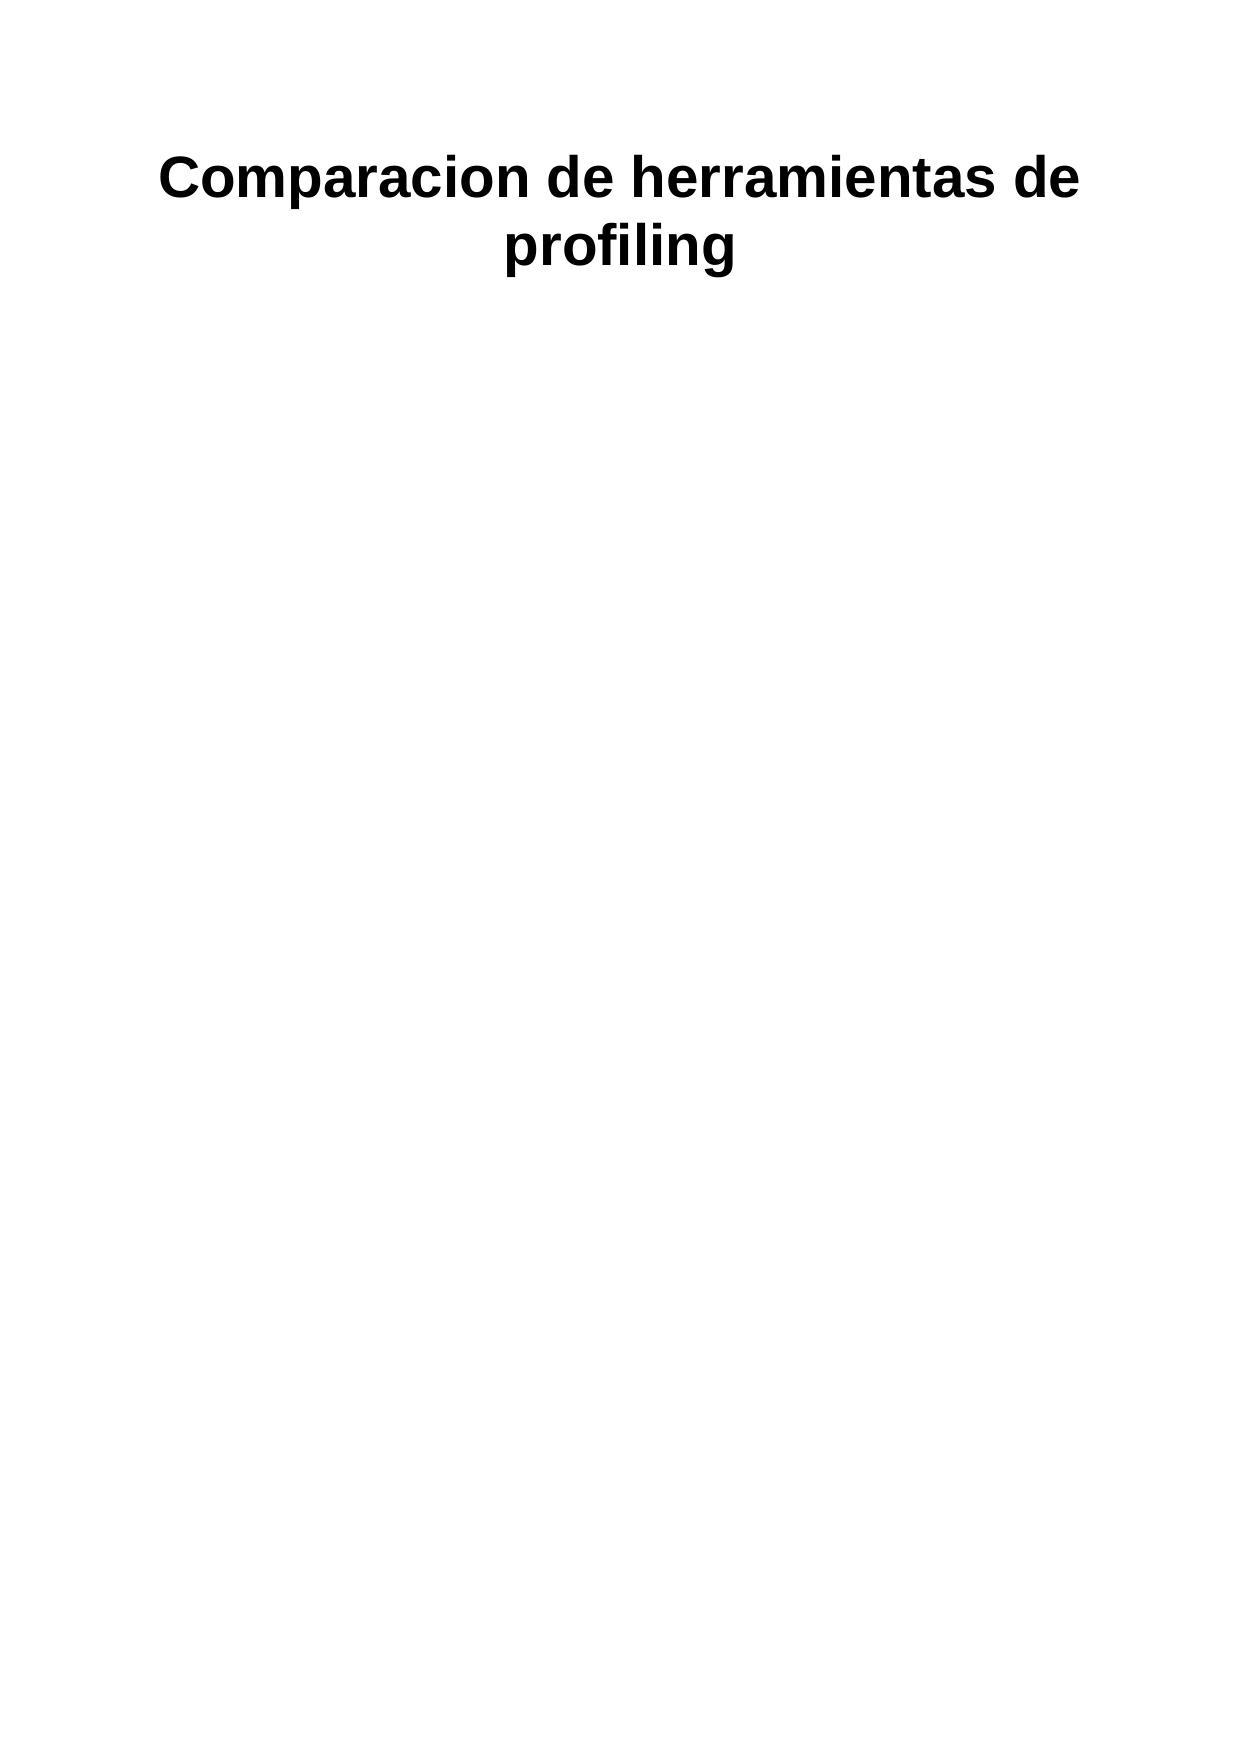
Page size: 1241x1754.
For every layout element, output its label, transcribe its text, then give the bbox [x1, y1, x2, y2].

title Comparacion de herramientas de profiling [118, 143, 1122, 277]
